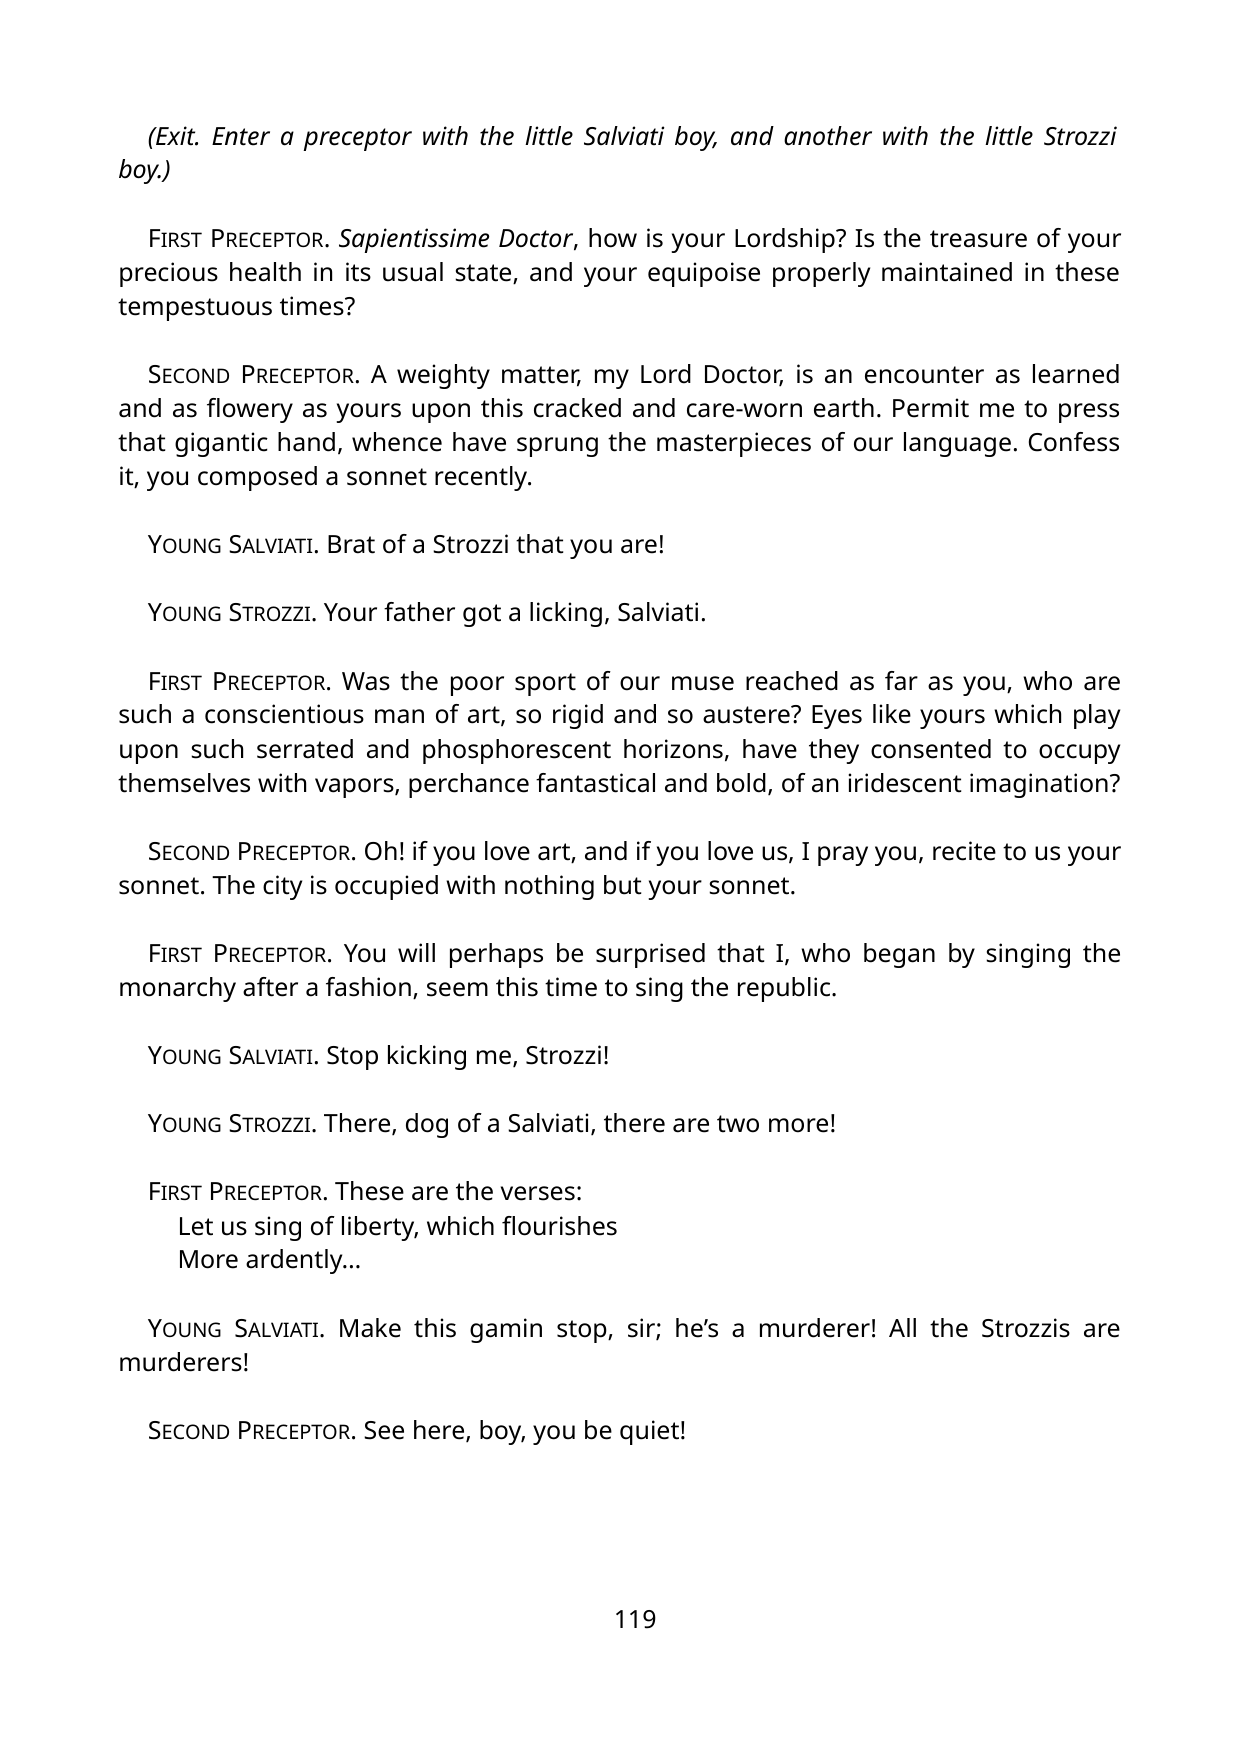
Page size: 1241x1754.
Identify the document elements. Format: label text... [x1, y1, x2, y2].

text Young Salviati. Brat of a Strozzi that you are! [118, 527, 1122, 561]
text Second Preceptor. Oh! if you love art, and if you love us, I pray you, recite to us your sonnet. The city is occupied with nothing but your sonnet. [118, 833, 1122, 902]
text Second Preceptor. See here, boy, you be quiet! [118, 1412, 1122, 1447]
text More ardently… [177, 1242, 1122, 1276]
text Young Strozzi. Your father got a licking, Salviati. [118, 595, 1122, 629]
text First Preceptor. You will perhaps be surprised that I, who began by singing the monarchy after a fashion, seem this time to sing the republic. [118, 936, 1122, 1004]
text First Preceptor. Was the poor sport of our muse reached as far as you, who are such a conscientious man of art, so rigid and so austere? Eyes like yours which play upon such serrated and phosphorescent horizons, have they consented to occupy themselves with vapors, perchance fantastical and bold, of an iridescent imagination? [118, 663, 1122, 799]
text Let us sing of liberty, which flourishes [177, 1208, 1122, 1242]
text Young Strozzi. There, dog of a Salviati, there are two more! [118, 1106, 1122, 1140]
text First Preceptor. Sapientissime Doctor, how is your Lordship? Is the treasure of your precious health in its usual state, and your equipoise properly maintained in these tempestuous times? [118, 220, 1122, 322]
text (Exit. Enter a preceptor with the little Salviati boy, and another with the little Strozzi boy.) [118, 118, 1122, 186]
text Young Salviati. Stop kicking me, Strozzi! [118, 1038, 1122, 1072]
text Young Salviati. Make this gamin stop, sir; he’s a murderer! All the Strozzis are murderers! [118, 1310, 1122, 1378]
text First Preceptor. These are the verses: [118, 1174, 1122, 1208]
text Second Preceptor. A weighty matter, my Lord Doctor, is an encounter as learned and as flowery as yours upon this cracked and care-worn earth. Permit me to press that gigantic hand, whence have sprung the masterpieces of our language. Confess it, you composed a sonnet recently. [118, 357, 1122, 493]
